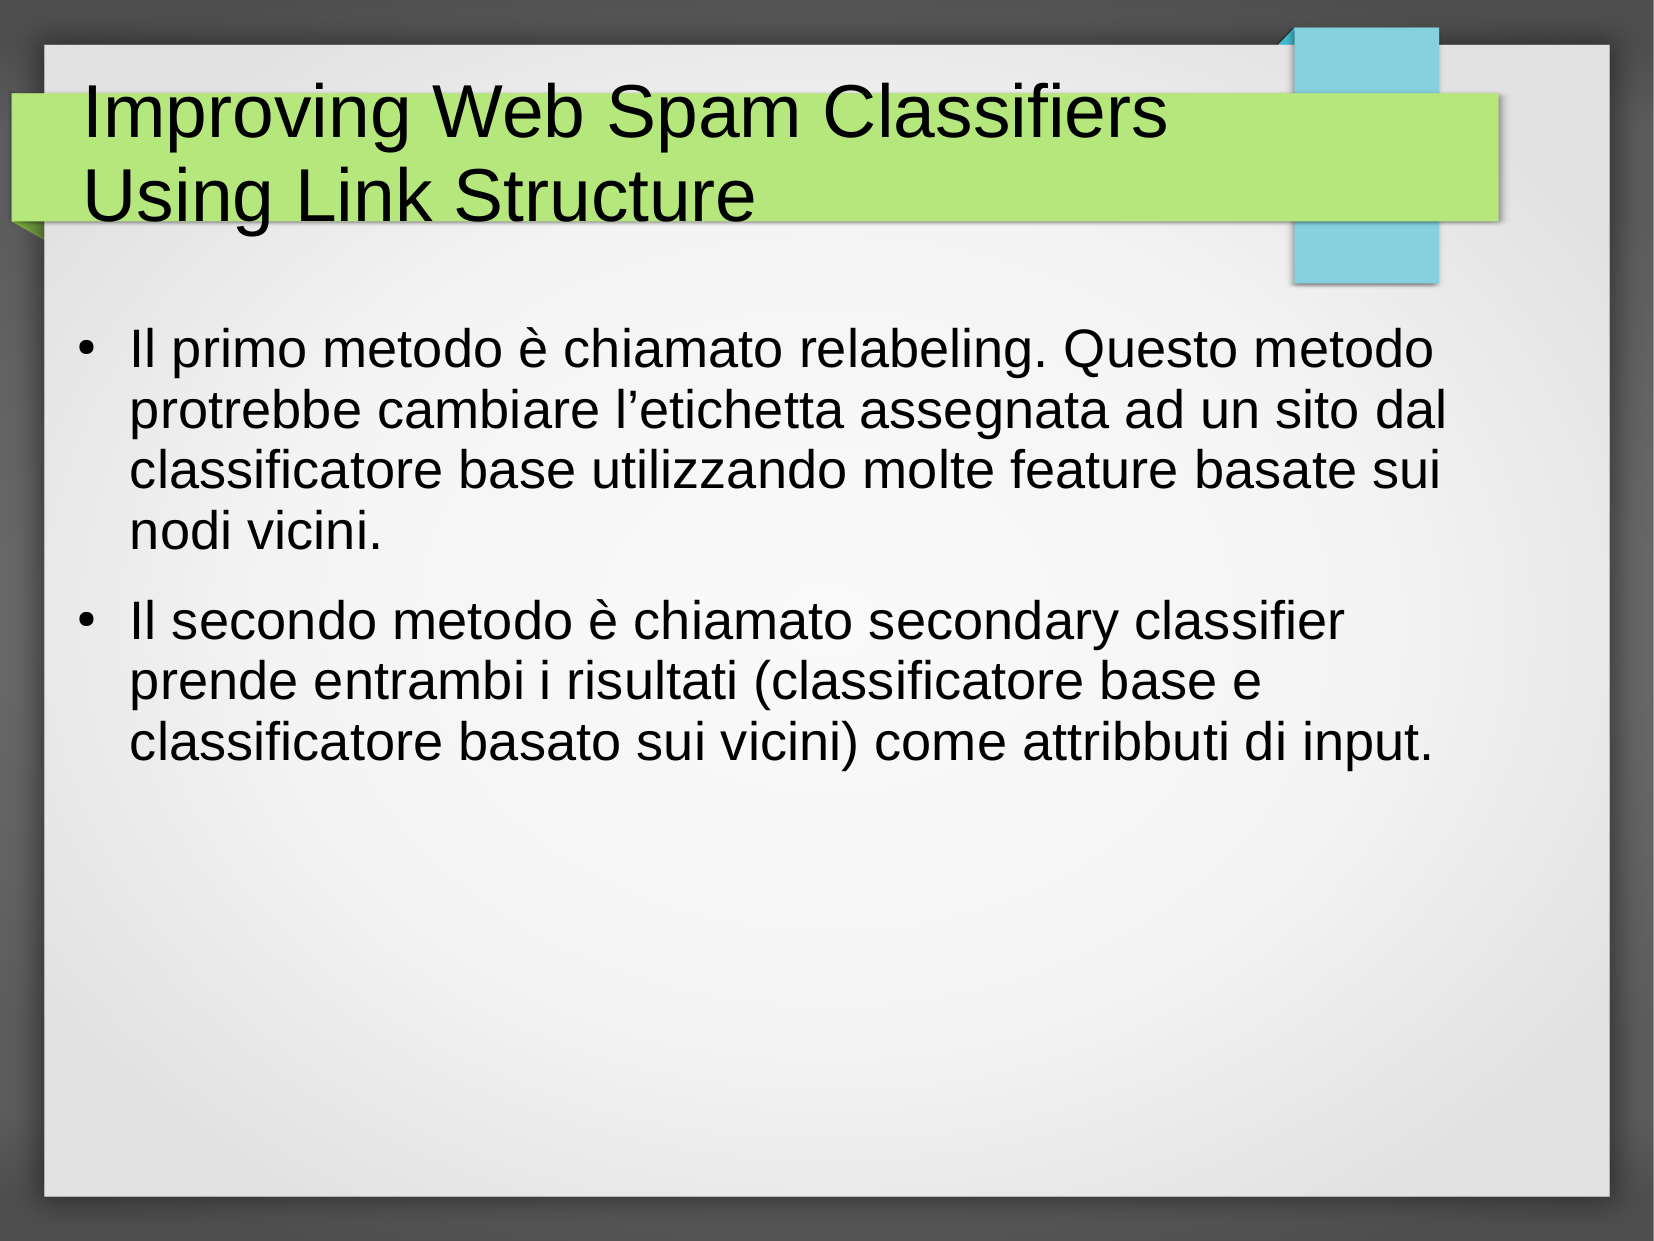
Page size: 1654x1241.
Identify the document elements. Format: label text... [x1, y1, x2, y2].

title Improving Web Spam Classifiers Using Link Structure [82, 69, 1264, 238]
picture [0, 0, 1654, 1241]
list Il primo metodo è chiamato relabeling. Questo metodo protrebbe cambiare l’etichetta assegnata ad un sito dal classificatore base utilizzando molte feature basate sui nodi vicini. Il secondo metodo è chiamato secondary classifier prende entrambi i risultati (classificatore base e classificatore basato sui vicini) come attribbuti di input. [59, 318, 1512, 1111]
